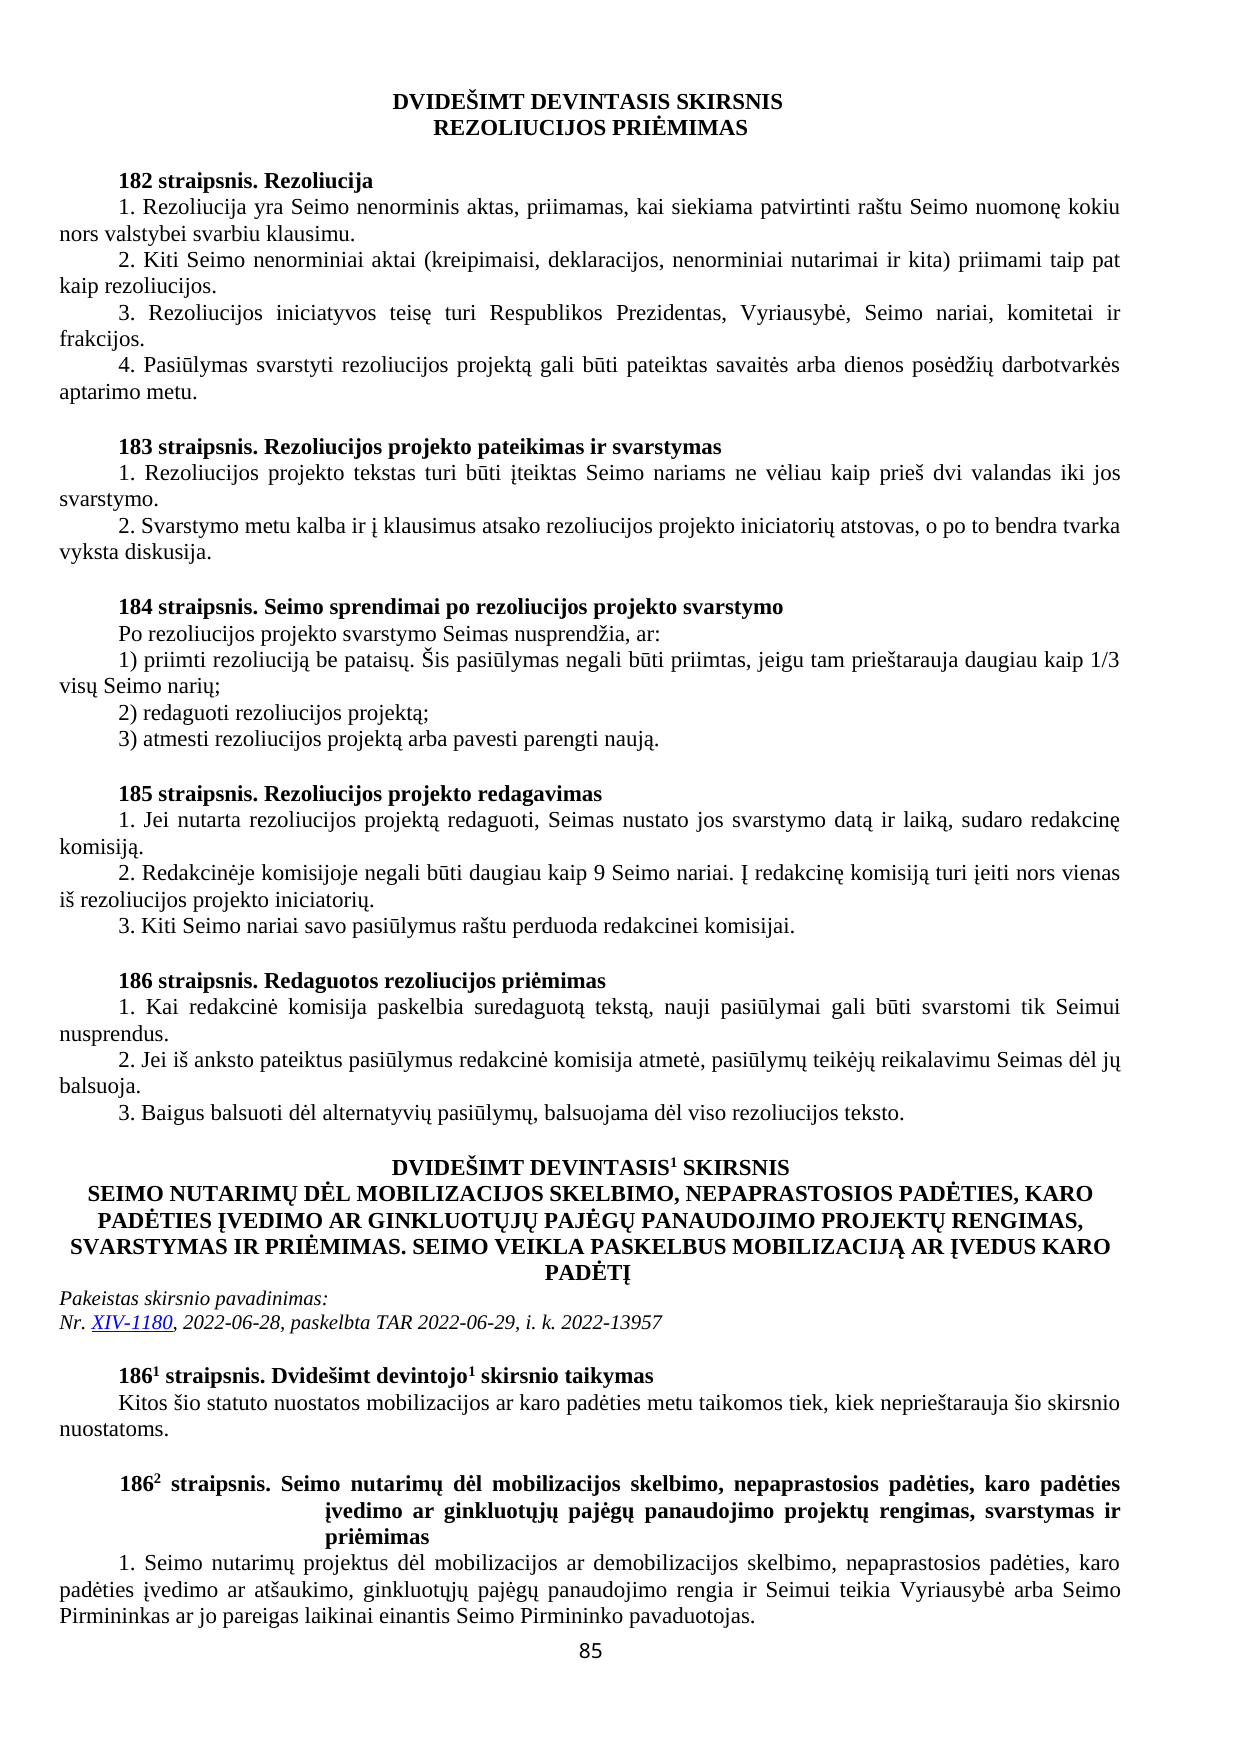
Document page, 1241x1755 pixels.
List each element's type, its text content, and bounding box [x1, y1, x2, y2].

text 1861 straipsnis. Dvidešimt devintojo1 skirsnio taikymas [59, 1363, 1122, 1389]
text 3. Rezoliucijos iniciatyvos teisę turi Respublikos Prezidentas, Vyriausybė, Seimo nariai, komitetai ir frakcijos. [59, 299, 1122, 351]
text 2. Svarstymo metu kalba ir į klausimus atsako rezoliucijos projekto iniciatorių atstovas, o po to bendra tvarka vyksta diskusija. [59, 512, 1122, 564]
text 2. Jei iš anksto pateiktus pasiūlymus redakcinė komisija atmetė, pasiūlymų teikėjų reikalavimu Seimas dėl jų balsuoja. [59, 1046, 1122, 1099]
text 1. Seimo nutarimų projektus dėl mobilizacijos ar demobilizacijos skelbimo, nepaprastosios padėties, karo padėties įvedimo ar atšaukimo, ginkluotųjų pajėgų panaudojimo rengia ir Seimui teikia Vyriausybė arba Seimo Pirmininkas ar jo pareigas laikinai einantis Seimo Pirmininko pavaduotojas. [59, 1549, 1122, 1628]
text 2. Redakcinėje komisijoje negali būti daugiau kaip 9 Seimo nariai. Į redakcinę komisiją turi įeiti nors vienas iš rezoliucijos projekto iniciatorių. [59, 859, 1122, 912]
text 1. Rezoliucija yra Seimo nenorminis aktas, priimamas, kai siekiama patvirtinti raštu Seimo nuomonę kokiu nors valstybei svarbiu klausimu. [59, 193, 1122, 246]
text 4. Pasiūlymas svarstyti rezoliucijos projektą gali būti pateiktas savaitės arba dienos posėdžių darbotvarkės aptarimo metu. [59, 351, 1122, 404]
text 1) priimti rezoliuciją be pataisų. Šis pasiūlymas negali būti priimtas, jeigu tam prieštarauja daugiau kaip 1/3 visų Seimo narių; [59, 646, 1122, 699]
text 2) redaguoti rezoliucijos projektą; [59, 699, 1122, 725]
text REZOLIUCIJOS PRIĖMIMAS [59, 114, 1122, 141]
text 182 straipsnis. Rezoliucija [59, 167, 1122, 193]
text 3. Kiti Seimo nariai savo pasiūlymus raštu perduoda redakcinei komisijai. [59, 912, 1122, 938]
text 1862 straipsnis. Seimo nutarimų dėl mobilizacijos skelbimo, nepaprastosios padėties, karo padėties įvedimo ar ginkluotųjų pajėgų panaudojimo projektų rengimas, svarstymas ir priėmimas [119, 1470, 1122, 1549]
text DVIDEŠIMT DEVINTASIS1 SKIRSNIS [59, 1154, 1122, 1180]
text 183 straipsnis. Rezoliucijos projekto pateikimas ir svarstymas [59, 433, 1122, 459]
text 186 straipsnis. Redaguotos rezoliucijos priėmimas [59, 967, 1122, 993]
text 184 straipsnis. Seimo sprendimai po rezoliucijos projekto svarstymo [59, 593, 1122, 620]
text 3) atmesti rezoliucijos projektą arba pavesti parengti naują. [59, 725, 1122, 751]
text DVIDEŠIMT DEVINTASIS SKIRSNIS [59, 88, 1122, 114]
text 2. Kiti Seimo nenorminiai aktai (kreipimaisi, deklaracijos, nenorminiai nutarimai ir kita) priimami taip pat kaip rezoliucijos. [59, 246, 1122, 299]
text 1. Kai redakcinė komisija paskelbia suredaguotą tekstą, nauji pasiūlymai gali būti svarstomi tik Seimui nusprendus. [59, 993, 1122, 1046]
text Kitos šio statuto nuostatos mobilizacijos ar karo padėties metu taikomos tiek, kiek neprieštarauja šio skirsnio nuostatoms. [59, 1389, 1122, 1442]
text 185 straipsnis. Rezoliucijos projekto redagavimas [59, 780, 1122, 807]
text 1. Jei nutarta rezoliucijos projektą redaguoti, Seimas nustato jos svarstymo datą ir laiką, sudaro redakcinę komisiją. [59, 807, 1122, 859]
text Nr. XIV-1180, 2022-06-28, paskelbta TAR 2022-06-29, i. k. 2022-13957 [59, 1310, 1122, 1334]
text Pakeistas skirsnio pavadinimas: [59, 1286, 1122, 1310]
text 3. Baigus balsuoti dėl alternatyvių pasiūlymų, balsuojama dėl viso rezoliucijos teksto. [59, 1099, 1122, 1125]
text 1. Rezoliucijos projekto tekstas turi būti įteiktas Seimo nariams ne vėliau kaip prieš dvi valandas iki jos svarstymo. [59, 459, 1122, 512]
text Po rezoliucijos projekto svarstymo Seimas nusprendžia, ar: [59, 620, 1122, 646]
text SEIMO NUTARIMŲ DĖL MOBILIZACIJOS SKELBIMO, NEPAPRASTOSIOS PADĖTIES, KARO PADĖTIES ĮVEDIMO AR GINKLUOTŲJŲ PAJĖGŲ PANAUDOJIMO PROJEKTŲ RENGIMAS, SVARSTYMAS IR PRIĖMIMAS. SEIMO VEIKLA PASKELBUS MOBILIZACIJĄ AR ĮVEDUS KARO PADĖTĮ [59, 1180, 1122, 1286]
